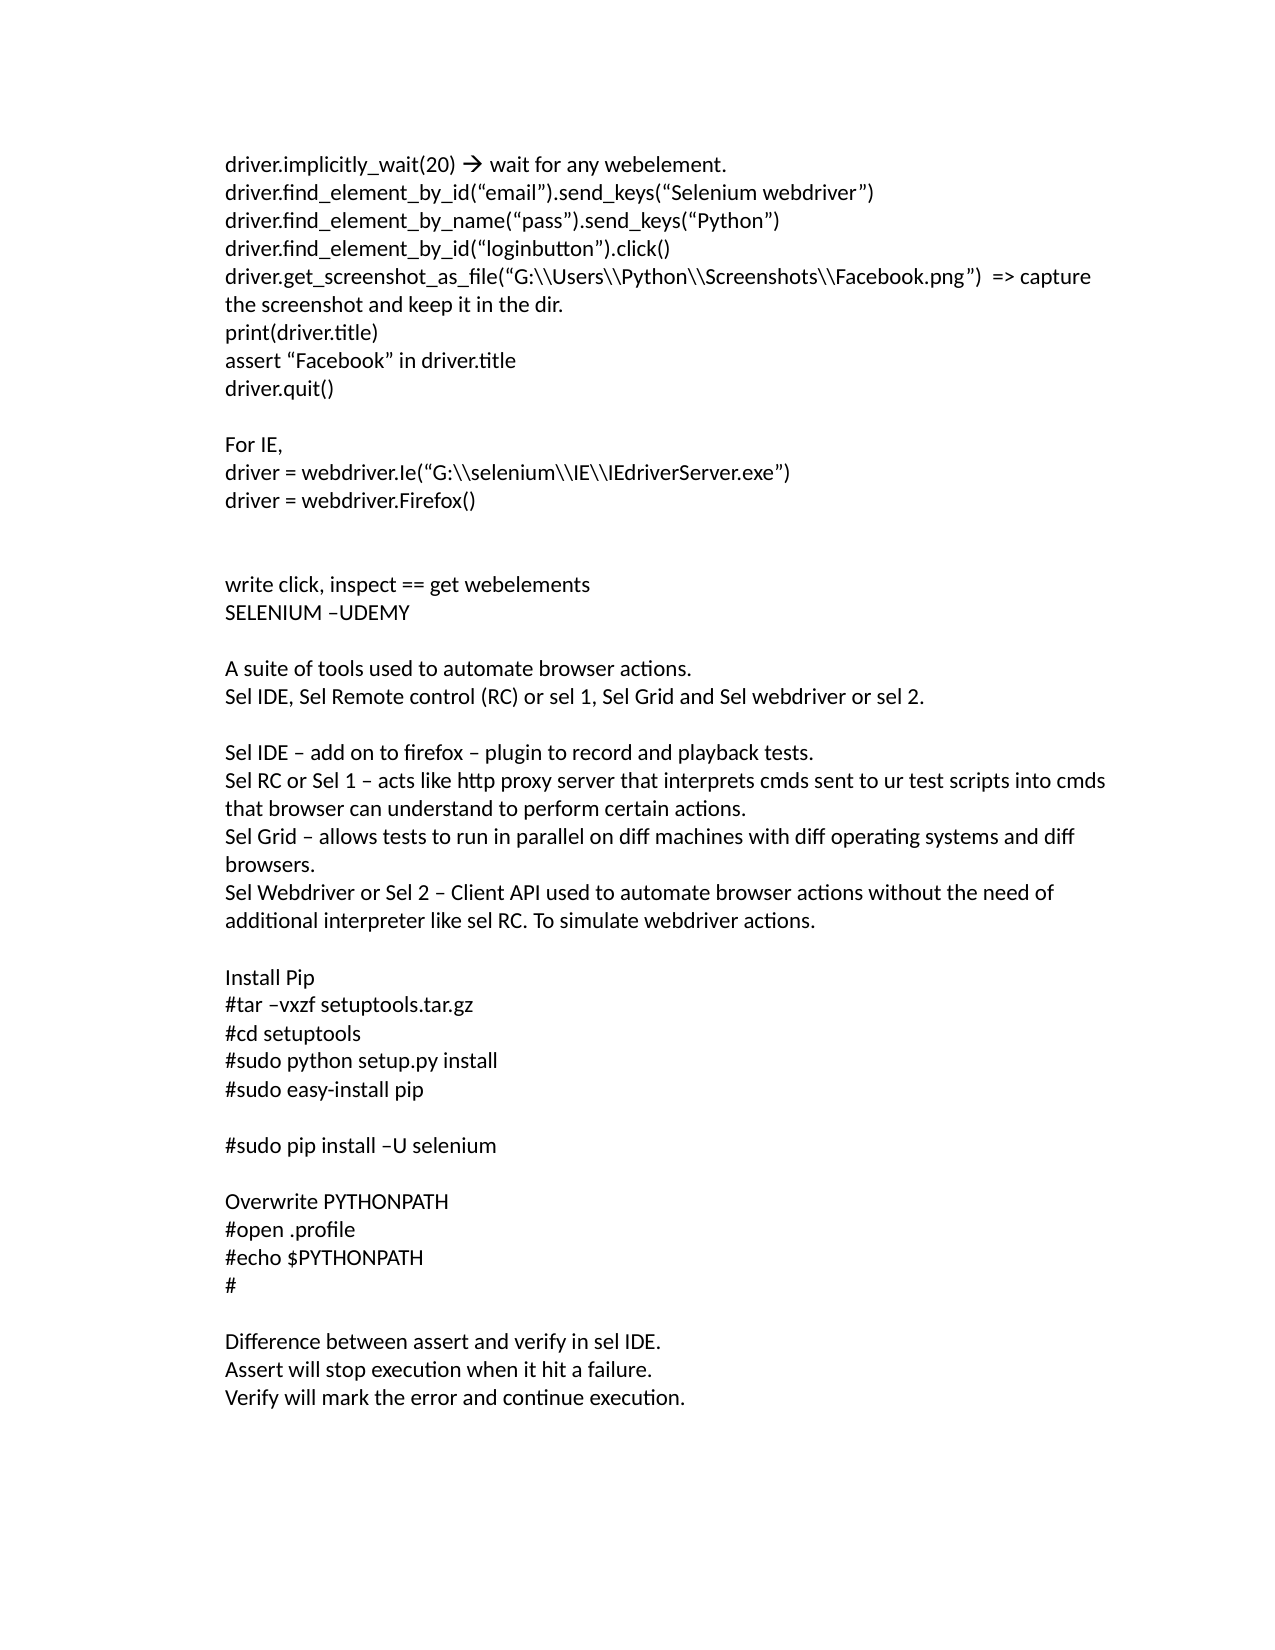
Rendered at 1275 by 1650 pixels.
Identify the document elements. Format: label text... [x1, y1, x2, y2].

list Sel RC or Sel 1 – acts like http proxy server that interprets cmds sent to ur test scripts into cmds that browser can understand to perform certain actions. [225, 766, 1125, 822]
list driver.implicitly_wait(20)  wait for any webelement. [225, 150, 1125, 178]
list Difference between assert and verify in sel IDE. [225, 1327, 1125, 1355]
list # [225, 1271, 1125, 1299]
list driver.find_element_by_name(“pass”).send_keys(“Python”) [225, 206, 1125, 234]
list write click, inspect == get webelements [225, 570, 1125, 598]
list driver = webdriver.Firefox() [225, 486, 1125, 514]
list driver.find_element_by_id(“email”).send_keys(“Selenium webdriver”) [225, 178, 1125, 206]
list Sel Grid – allows tests to run in parallel on diff machines with diff operating systems and diff browsers. [225, 822, 1125, 878]
list SELENIUM –UDEMY [225, 598, 1125, 626]
list driver.get_screenshot_as_file(“G:\\Users\\Python\\Screenshots\\Facebook.png”) => capture the screenshot and keep it in the dir. [225, 262, 1125, 318]
list For IE, [225, 430, 1125, 458]
list Install Pip [225, 963, 1125, 991]
list Verify will mark the error and continue execution. [225, 1383, 1125, 1411]
list #tar –vxzf setuptools.tar.gz [225, 991, 1125, 1019]
list #echo $PYTHONPATH [225, 1243, 1125, 1271]
list #sudo easy-install pip [225, 1075, 1125, 1103]
list #sudo python setup.py install [225, 1047, 1125, 1075]
list driver.quit() [225, 374, 1125, 402]
list print(driver.title) [225, 318, 1125, 346]
list #open .profile [225, 1215, 1125, 1243]
list Sel IDE – add on to firefox – plugin to record and playback tests. [225, 738, 1125, 766]
list driver.find_element_by_id(“loginbutton”).click() [225, 234, 1125, 262]
list Overwrite PYTHONPATH [225, 1187, 1125, 1215]
list Sel Webdriver or Sel 2 – Client API used to automate browser actions without the need of additional interpreter like sel RC. To simulate webdriver actions. [225, 878, 1125, 934]
list driver = webdriver.Ie(“G:\\selenium\\IE\\IEdriverServer.exe”) [225, 458, 1125, 486]
list A suite of tools used to automate browser actions. [225, 654, 1125, 682]
list assert “Facebook” in driver.title [225, 346, 1125, 374]
list Sel IDE, Sel Remote control (RC) or sel 1, Sel Grid and Sel webdriver or sel 2. [225, 682, 1125, 710]
list Assert will stop execution when it hit a failure. [225, 1355, 1125, 1383]
list #cd setuptools [225, 1019, 1125, 1047]
list #sudo pip install –U selenium [225, 1131, 1125, 1159]
